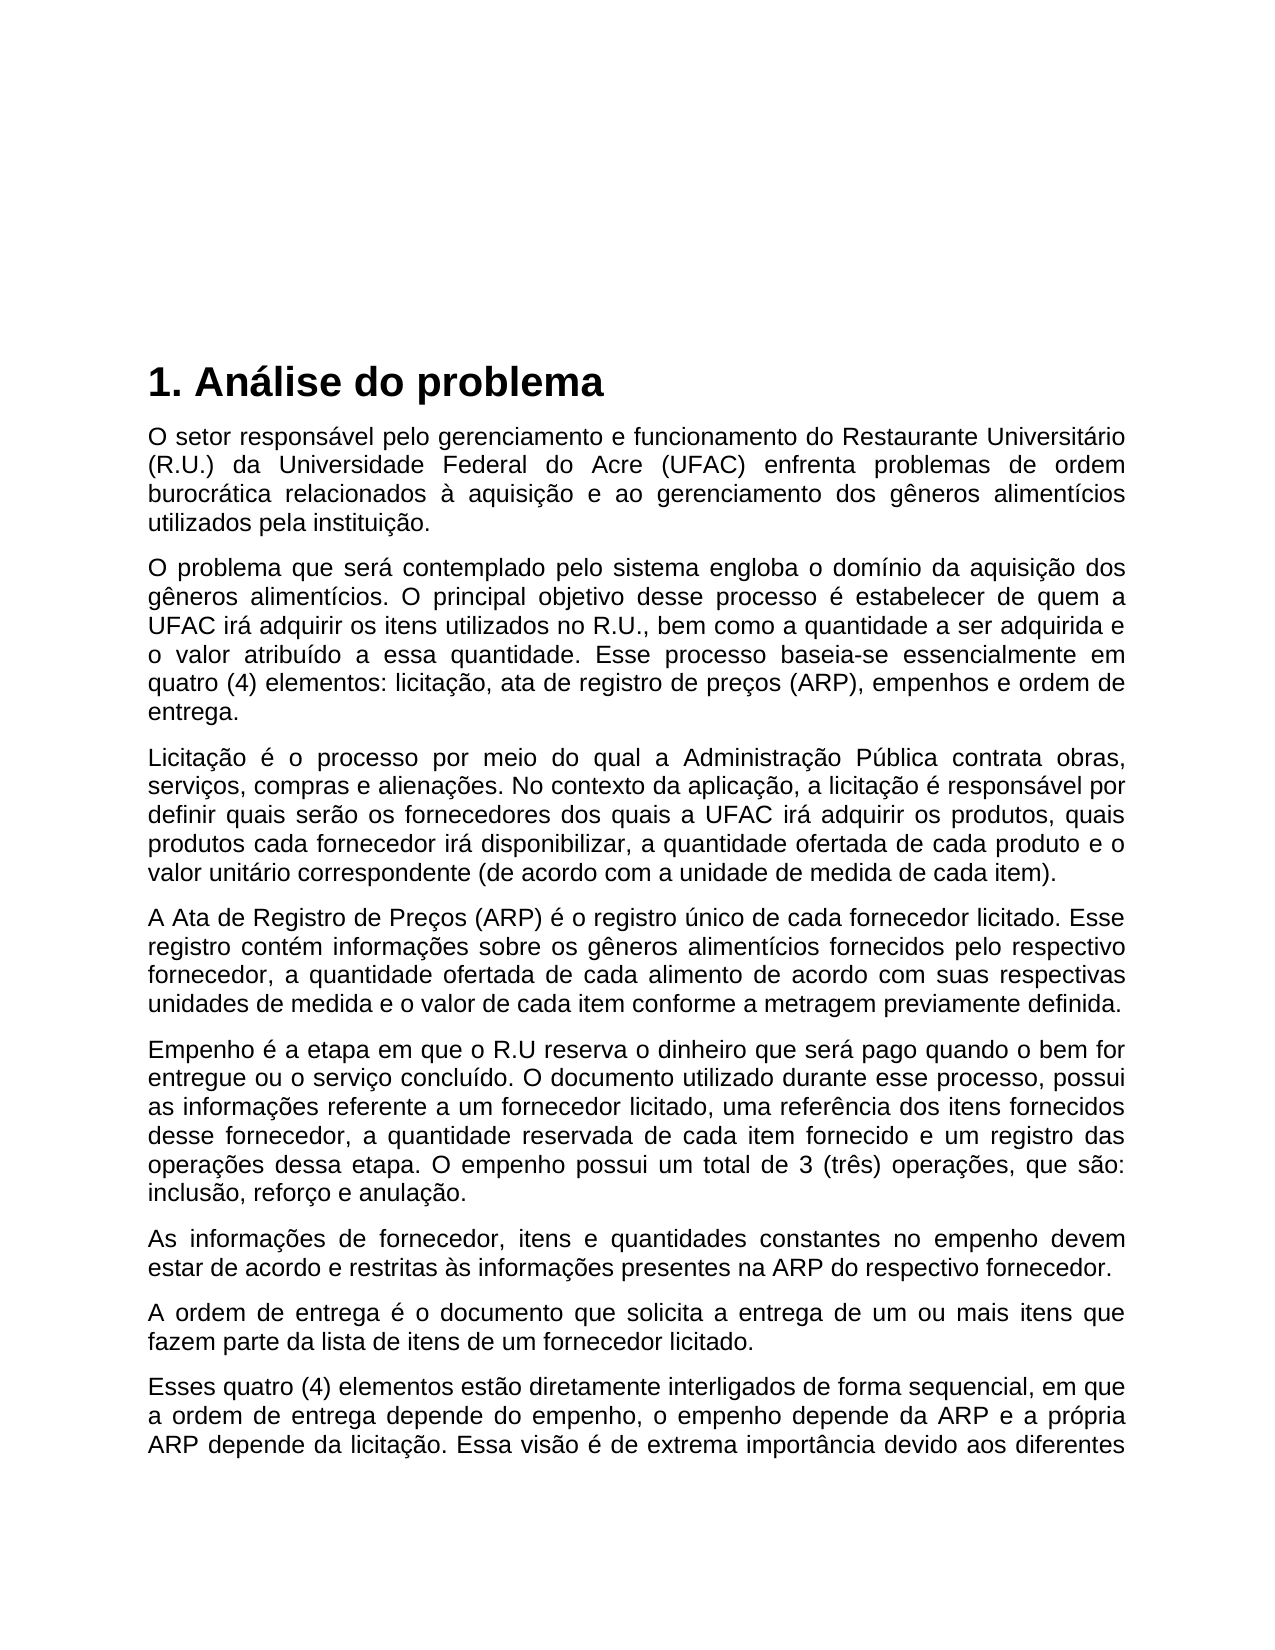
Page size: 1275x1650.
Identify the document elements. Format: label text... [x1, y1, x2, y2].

text O setor responsável pelo gerenciamento e funcionamento do Restaurante Universitário (R.U.) da Universidade Federal do Acre (UFAC) enfrenta problemas de ordem burocrática relacionados à aquisição e ao gerenciamento dos gêneros alimentícios utilizados pela instituição. [148, 422, 1127, 537]
text As informações de fornecedor, itens e quantidades constantes no empenho devem estar de acordo e restritas às informações presentes na ARP do respectivo fornecedor. [148, 1224, 1127, 1281]
text Esses quatro (4) elementos estão diretamente interligados de forma sequencial, em que a ordem de entrega depende do empenho, o empenho depende da ARP e a própria ARP depende da licitação. Essa visão é de extrema importância devido aos diferentes [148, 1372, 1127, 1458]
text O problema que será contemplado pelo sistema engloba o domínio da aquisição dos gêneros alimentícios. O principal objetivo desse processo é estabelecer de quem a UFAC irá adquirir os itens utilizados no R.U., bem como a quantidade a ser adquirida e o valor atribuído a essa quantidade. Esse processo baseia-se essencialmente em quatro (4) elementos: licitação, ata de registro de preços (ARP), empenhos e ordem de entrega. [148, 553, 1127, 726]
text A Ata de Registro de Preços (ARP) é o registro único de cada fornecedor licitado. Esse registro contém informações sobre os gêneros alimentícios fornecidos pelo respectivo fornecedor, a quantidade ofertada de cada alimento de acordo com suas respectivas unidades de medida e o valor de cada item conforme a metragem previamente definida. [148, 903, 1127, 1018]
text Empenho é a etapa em que o R.U reserva o dinheiro que será pago quando o bem for entregue ou o serviço concluído. O documento utilizado durante esse processo, possui as informações referente a um fornecedor licitado, uma referência dos itens fornecidos desse fornecedor, a quantidade reservada de cada item fornecido e um registro das operações dessa etapa. O empenho possui um total de 3 (três) operações, que são: inclusão, reforço e anulação. [148, 1034, 1127, 1207]
text Licitação é o processo por meio do qual a Administração Pública contrata obras, serviços, compras e alienações. No contexto da aplicação, a licitação é responsável por definir quais serão os fornecedores dos quais a UFAC irá adquirir os produtos, quais produtos cada fornecedor irá disponibilizar, a quantidade ofertada de cada produto e o valor unitário correspondente (de acordo com a unidade de medida de cada item). [148, 742, 1127, 886]
text A ordem de entrega é o documento que solicita a entrega de um ou mais itens que fazem parte da lista de itens de um fornecedor licitado. [148, 1298, 1127, 1355]
text 1. Análise do problema [148, 357, 1127, 405]
